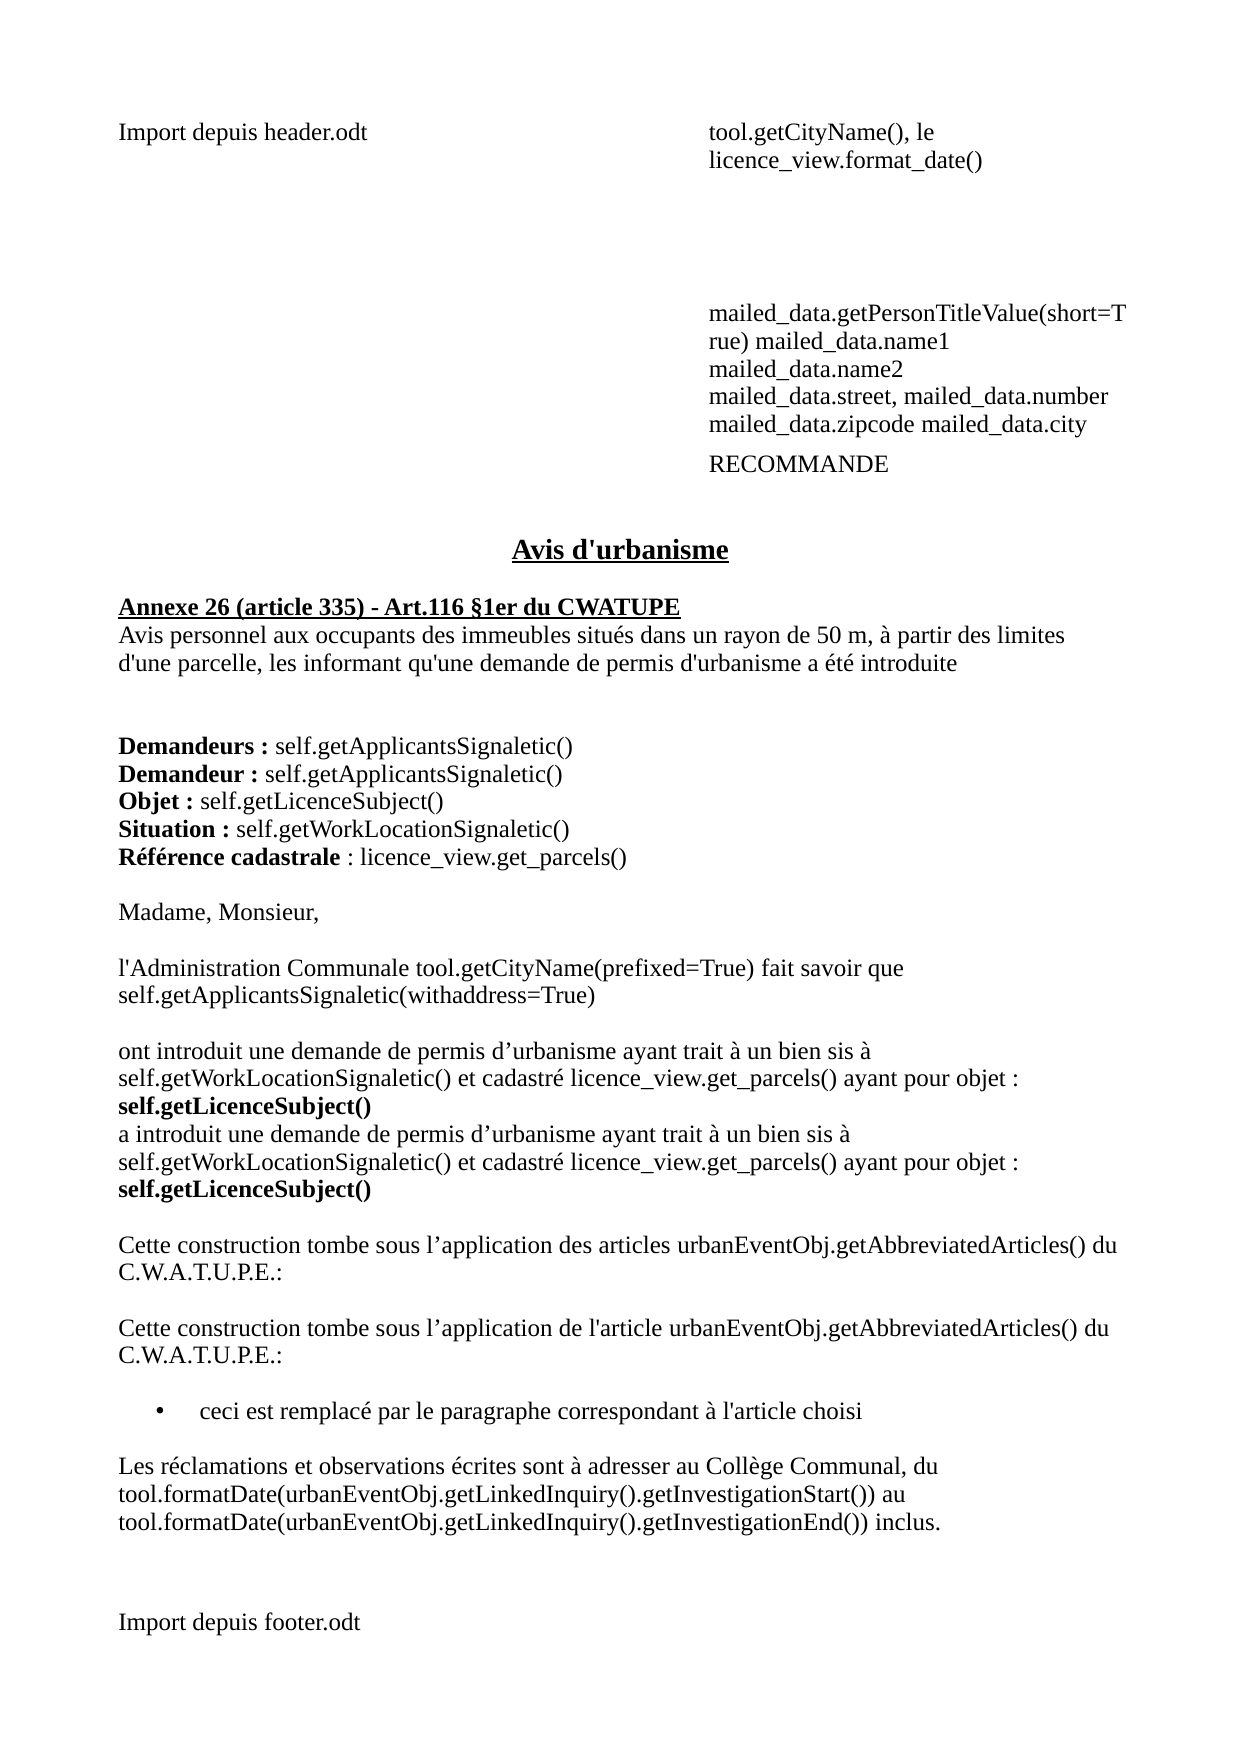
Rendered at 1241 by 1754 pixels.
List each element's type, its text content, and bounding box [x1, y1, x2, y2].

text Demandeurs : self.getApplicantsSignaletic() [118, 732, 1122, 760]
text ont introduit une demande de permis d’urbanisme ayant trait à un bien sis à self.getWorkLocationSignaletic() et cadastré licence_view.get_parcels() ayant pour objet : self.getLicenceSubject() [118, 1037, 1122, 1120]
table_header Import depuis header.odt [118, 118, 708, 478]
text Les réclamations et observations écrites sont à adresser au Collège Communal, du tool.formatDate(urbanEventObj.getLinkedInquiry().getInvestigationStart()) au tool.formatDate(urbanEventObj.getLinkedInquiry().getInvestigationEnd()) inclus. [118, 1452, 1122, 1536]
title Annexe 26 (article 335) - Art.116 §1er du CWATUPE [118, 593, 1122, 621]
text Objet : self.getLicenceSubject() [118, 787, 1122, 815]
list ceci est remplacé par le paragraphe correspondant à l'article choisi [156, 1397, 1122, 1425]
text a introduit une demande de permis d’urbanisme ayant trait à un bien sis à self.getWorkLocationSignaletic() et cadastré licence_view.get_parcels() ayant pour objet : self.getLicenceSubject() [118, 1120, 1122, 1203]
text Situation : self.getWorkLocationSignaletic() [118, 815, 1122, 843]
text Avis personnel aux occupants des immeubles situés dans un rayon de 50 m, à partir des limites d'une parcelle, les informant qu'une demande de permis d'urbanisme a été introduite [118, 621, 1122, 677]
text l'Administration Communale tool.getCityName(prefixed=True) fait savoir que self.getApplicantsSignaletic(withaddress=True) [118, 954, 1122, 1009]
table_header tool.getCityName(), le licence_view.format_date() mailed_data.getPersonTitleValue(short=True) mailed_data.name1 mailed_data.name2 mailed_data.street, mailed_data.number mailed_data.zipcode mailed_data.city RECOMMANDE [709, 118, 1128, 478]
text Cette construction tombe sous l’application de l'article urbanEventObj.getAbbreviatedArticles() du C.W.A.T.U.P.E.: [118, 1286, 1122, 1369]
text Demandeur : self.getApplicantsSignaletic() [118, 760, 1122, 787]
text Madame, Monsieur, [118, 898, 1122, 926]
text Cette construction tombe sous l’application des articles urbanEventObj.getAbbreviatedArticles() du C.W.A.T.U.P.E.: [118, 1203, 1122, 1286]
title Avis d'urbanisme [118, 533, 1122, 566]
text Référence cadastrale : licence_view.get_parcels() [118, 843, 1122, 871]
